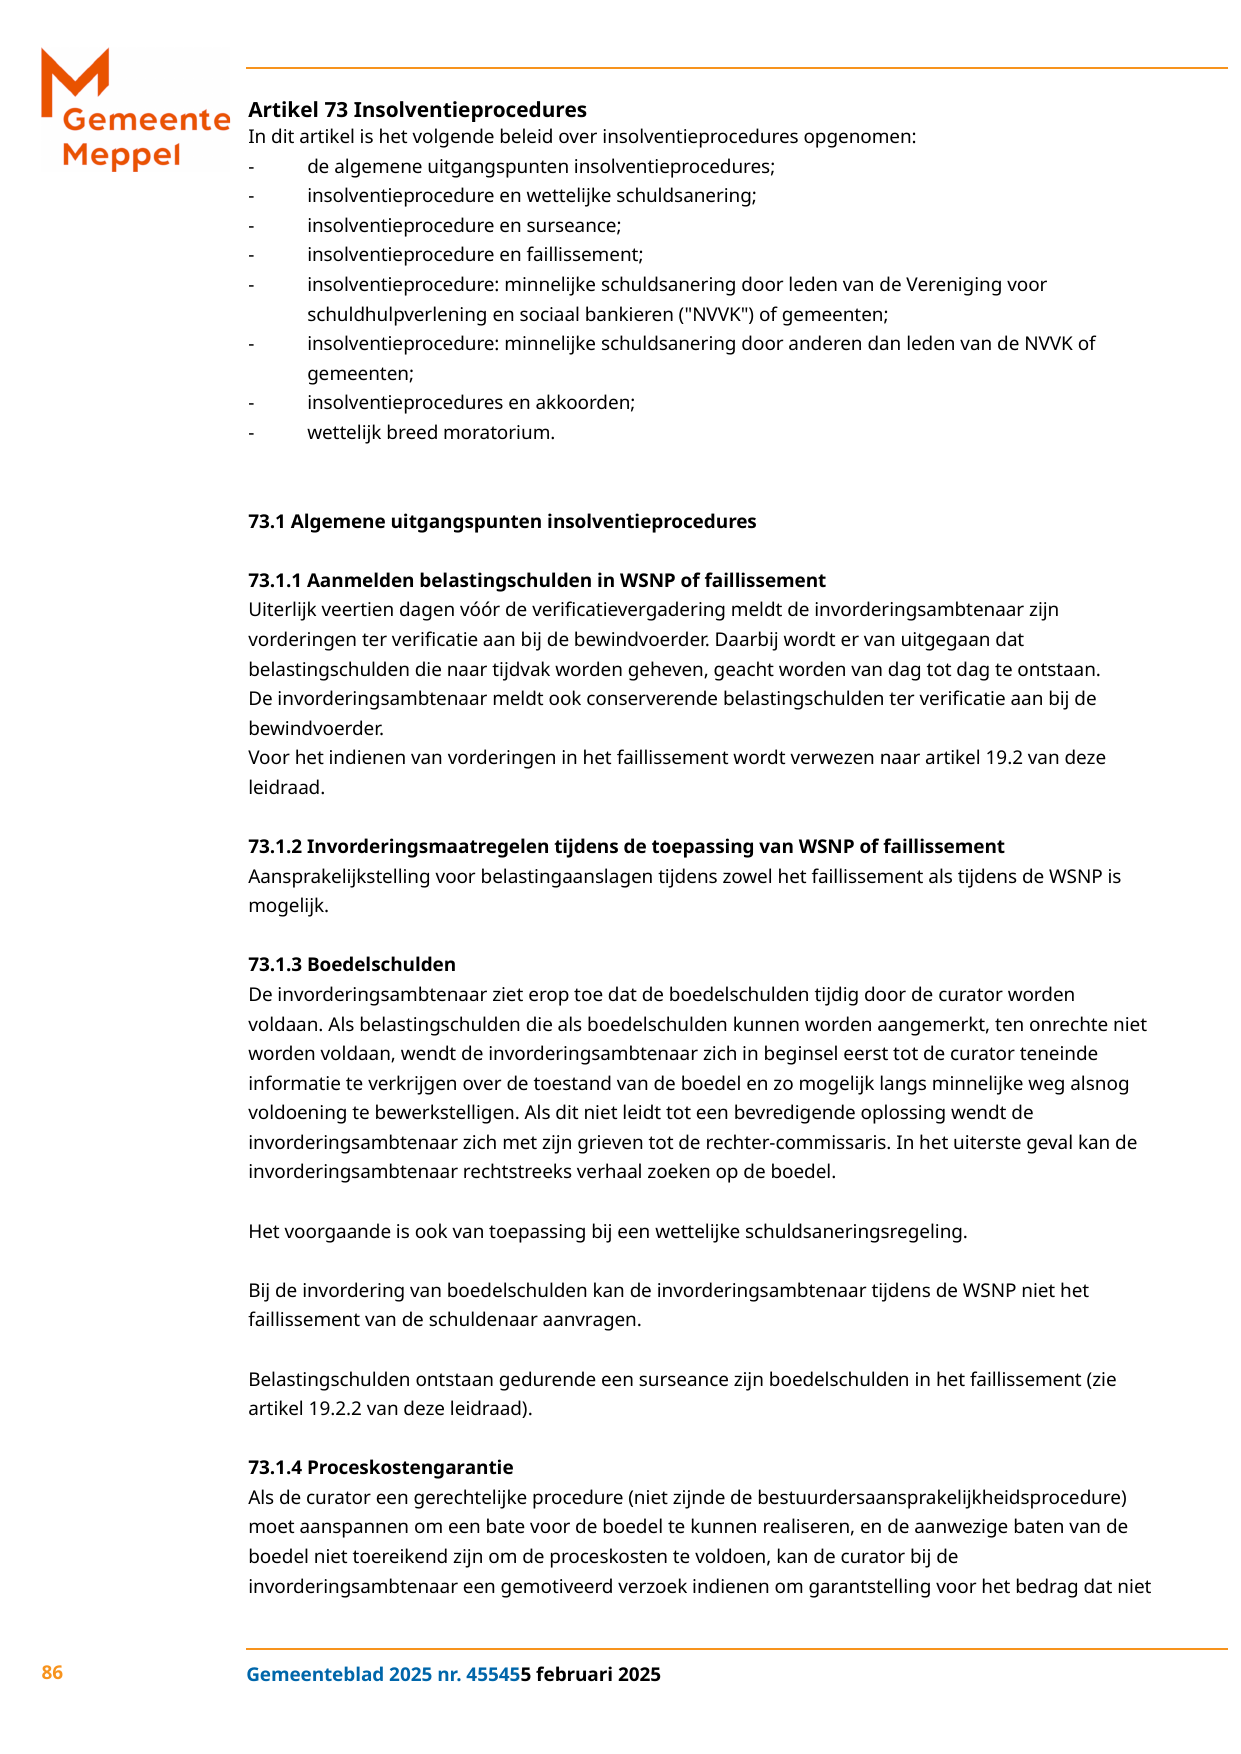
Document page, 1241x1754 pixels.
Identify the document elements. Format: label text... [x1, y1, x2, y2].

text 73.1 Algemene uitgangspunten insolventieprocedures [248, 508, 1152, 533]
list insolventieprocedures en akkoorden; [248, 389, 1152, 415]
list insolventieprocedure: minnelijke schuldsanering door leden van de Vereniging voor schuldhulpverlening en sociaal bankieren ("NVVK") of gemeenten; [248, 271, 1152, 326]
list de algemene uitgangspunten insolventieprocedures; [248, 153, 1152, 178]
picture [41, 47, 231, 172]
list insolventieprocedure: minnelijke schuldsanering door anderen dan leden van de NVVK of gemeenten; [248, 330, 1152, 386]
text Als de curator een gerechtelijke procedure (niet zijnde de bestuurdersaansprakelijkheidsprocedure) moet aanspannen om een bate voor de boedel te kunnen realiseren, en de aanwezige baten van de boedel niet toereikend zijn om de proceskosten te voldoen, kan de curator bij de invorderingsambtenaar een gemotiveerd verzoek indienen om garantstelling voor het bedrag dat niet [248, 1484, 1152, 1598]
text Bij de invordering van boedelschulden kan de invorderingsambtenaar tijdens de WSNP niet het faillissement van de schuldenaar aanvragen. [248, 1277, 1152, 1332]
text Aansprakelijkstelling voor belastingaanslagen tijdens zowel het faillissement als tijdens de WSNP is mogelijk. [248, 863, 1152, 918]
text Voor het indienen van vorderingen in het faillissement wordt verwezen naar artikel 19.2 van deze leidraad. [248, 744, 1152, 800]
text In dit artikel is het volgende beleid over insolventieprocedures opgenomen: [248, 123, 1152, 149]
text Het voorgaande is ook van toepassing bij een wettelijke schuldsaneringsregeling. [248, 1218, 1152, 1243]
text 73.1.2 Invorderingsmaatregelen tijdens de toepassing van WSNP of faillissement [248, 833, 1152, 859]
text Artikel 73 Insolventieprocedures [248, 95, 1152, 123]
list insolventieprocedure en faillissement; [248, 242, 1152, 267]
text De invorderingsambtenaar ziet erop toe dat de boedelschulden tijdig door de curator worden voldaan. Als belastingschulden die als boedelschulden kunnen worden aangemerkt, ten onrechte niet worden voldaan, wendt de invorderingsambtenaar zich in beginsel eerst tot de curator teneinde informatie te verkrijgen over de toestand van de boedel en zo mogelijk langs minnelijke weg alsnog voldoening te bewerkstelligen. Als dit niet leidt tot een bevredigende oplossing wendt de invorderingsambtenaar zich met zijn grieven tot de rechter-commissaris. In het uiterste geval kan de invorderingsambtenaar rechtstreeks verhaal zoeken op de boedel. [248, 981, 1152, 1184]
text 73.1.3 Boedelschulden [248, 952, 1152, 977]
text 73.1.1 Aanmelden belastingschulden in WSNP of faillissement [248, 567, 1152, 593]
text De invorderingsambtenaar meldt ook conserverende belastingschulden ter verificatie aan bij de bewindvoerder. [248, 685, 1152, 741]
list insolventieprocedure en surseance; [248, 212, 1152, 238]
list wettelijk breed moratorium. [248, 419, 1152, 445]
text 73.1.4 Proceskostengarantie [248, 1454, 1152, 1480]
text Uiterlijk veertien dagen vóór de verificatievergadering meldt de invorderingsambtenaar zijn vorderingen ter verificatie aan bij de bewindvoerder. Daarbij wordt er van uitgegaan dat belastingschulden die naar tijdvak worden geheven, geacht worden van dag tot dag te ontstaan. [248, 597, 1152, 681]
list insolventieprocedure en wettelijke schuldsanering; [248, 182, 1152, 208]
text Belastingschulden ontstaan gedurende een surseance zijn boedelschulden in het faillissement (zie artikel 19.2.2 van deze leidraad). [248, 1366, 1152, 1421]
